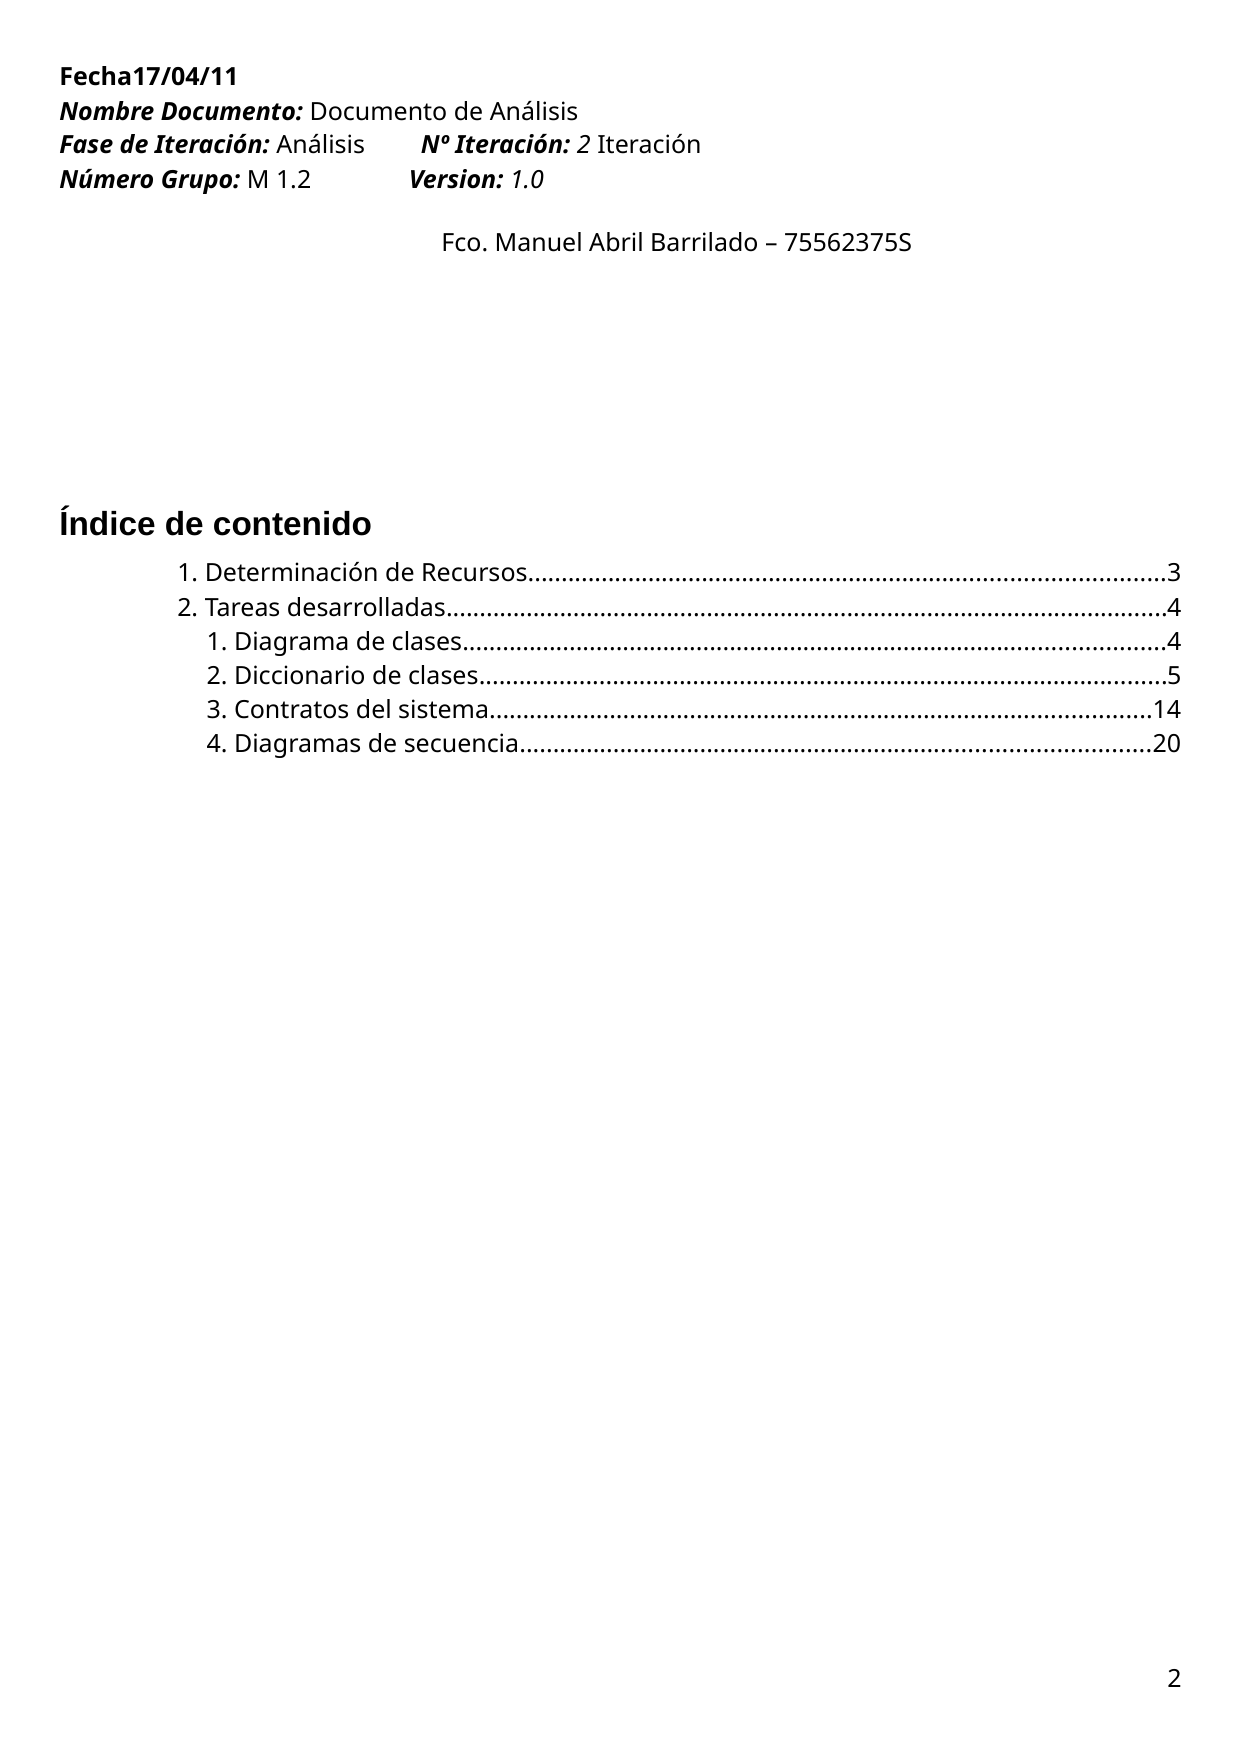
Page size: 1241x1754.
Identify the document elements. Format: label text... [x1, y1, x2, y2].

subtitle Índice de contenido [59, 504, 1181, 543]
text 1. Diagrama de clases 4 [206, 623, 1181, 657]
text Fco. Manuel Abril Barrilado – 75562375S [59, 225, 1181, 259]
text 2. Diccionario de clases 5 [206, 657, 1181, 691]
text 3. Contratos del sistema 14 [206, 691, 1181, 725]
text 2. Tareas desarrolladas 4 [177, 589, 1181, 623]
text 4. Diagramas de secuencia 20 [206, 725, 1181, 759]
text 1. Determinación de Recursos 3 [177, 555, 1181, 589]
